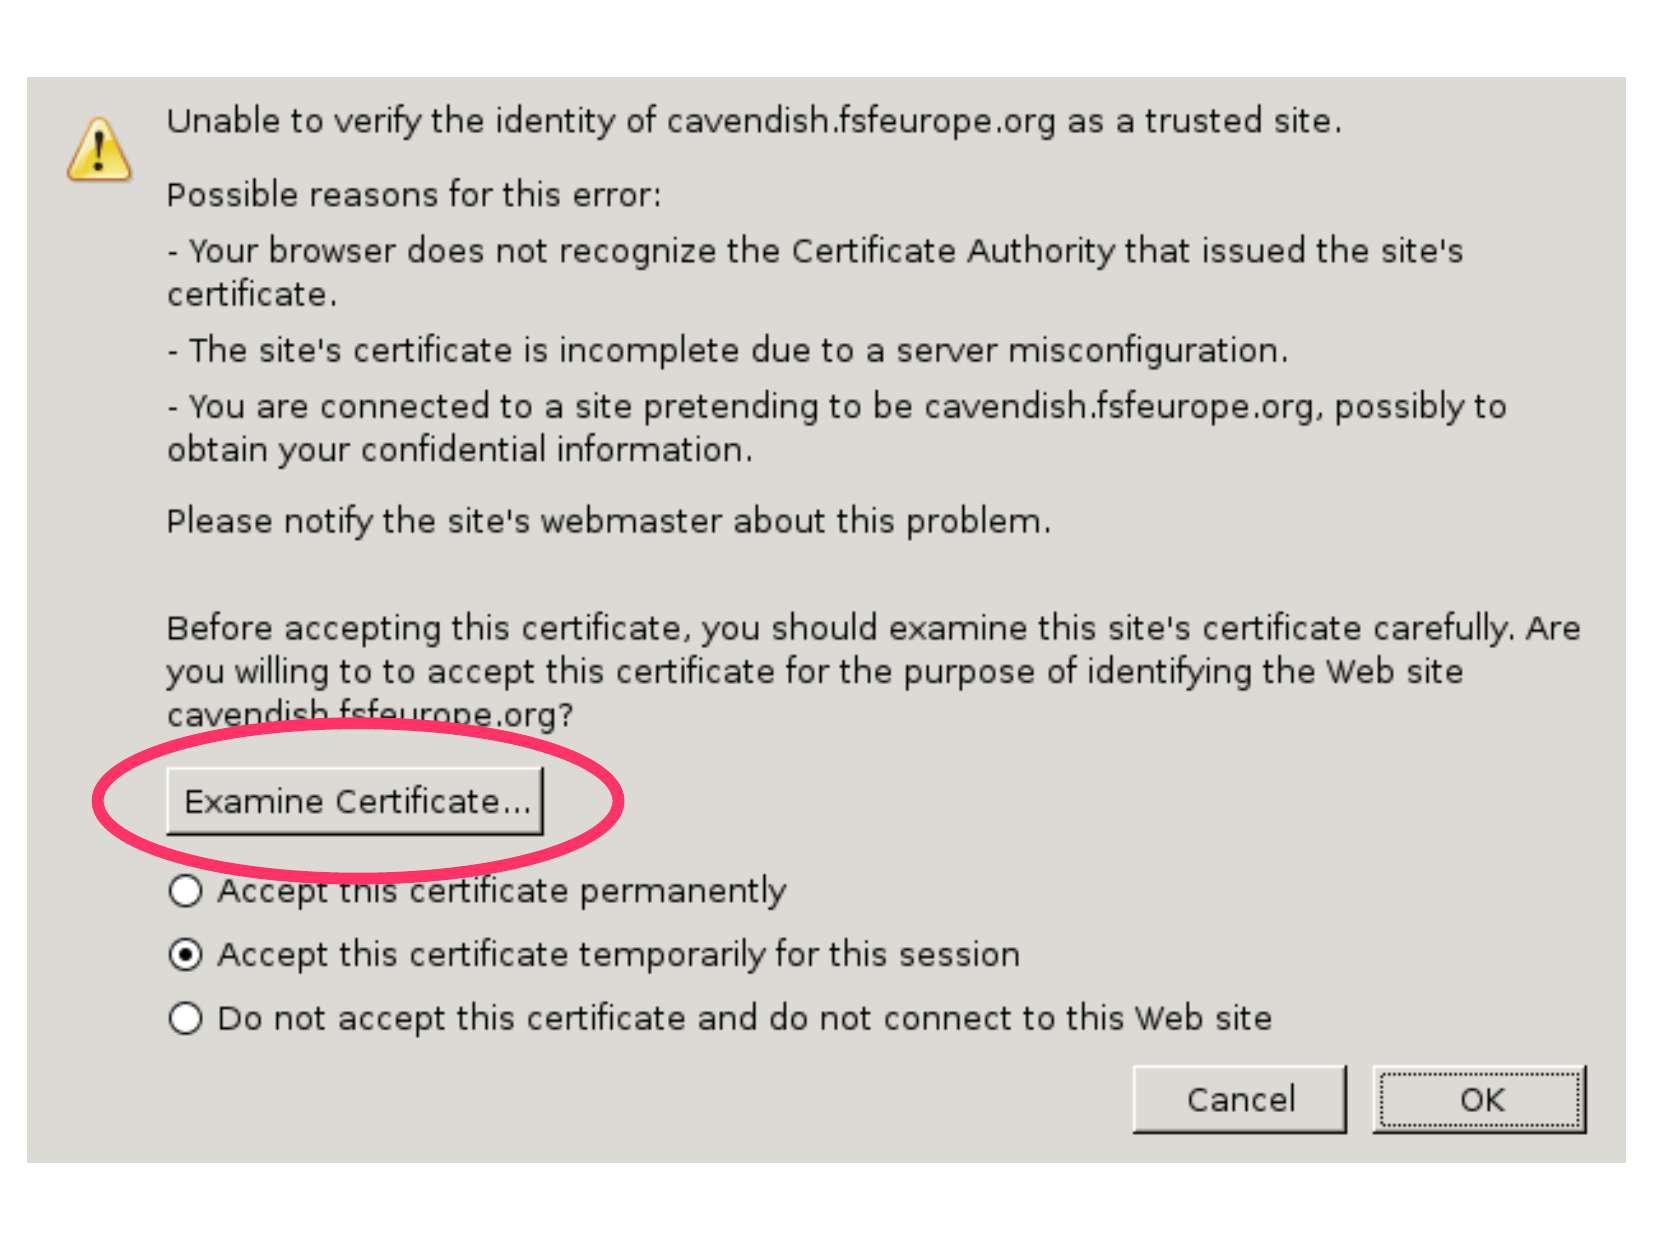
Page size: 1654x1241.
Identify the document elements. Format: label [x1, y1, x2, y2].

picture [27, 77, 1626, 1163]
